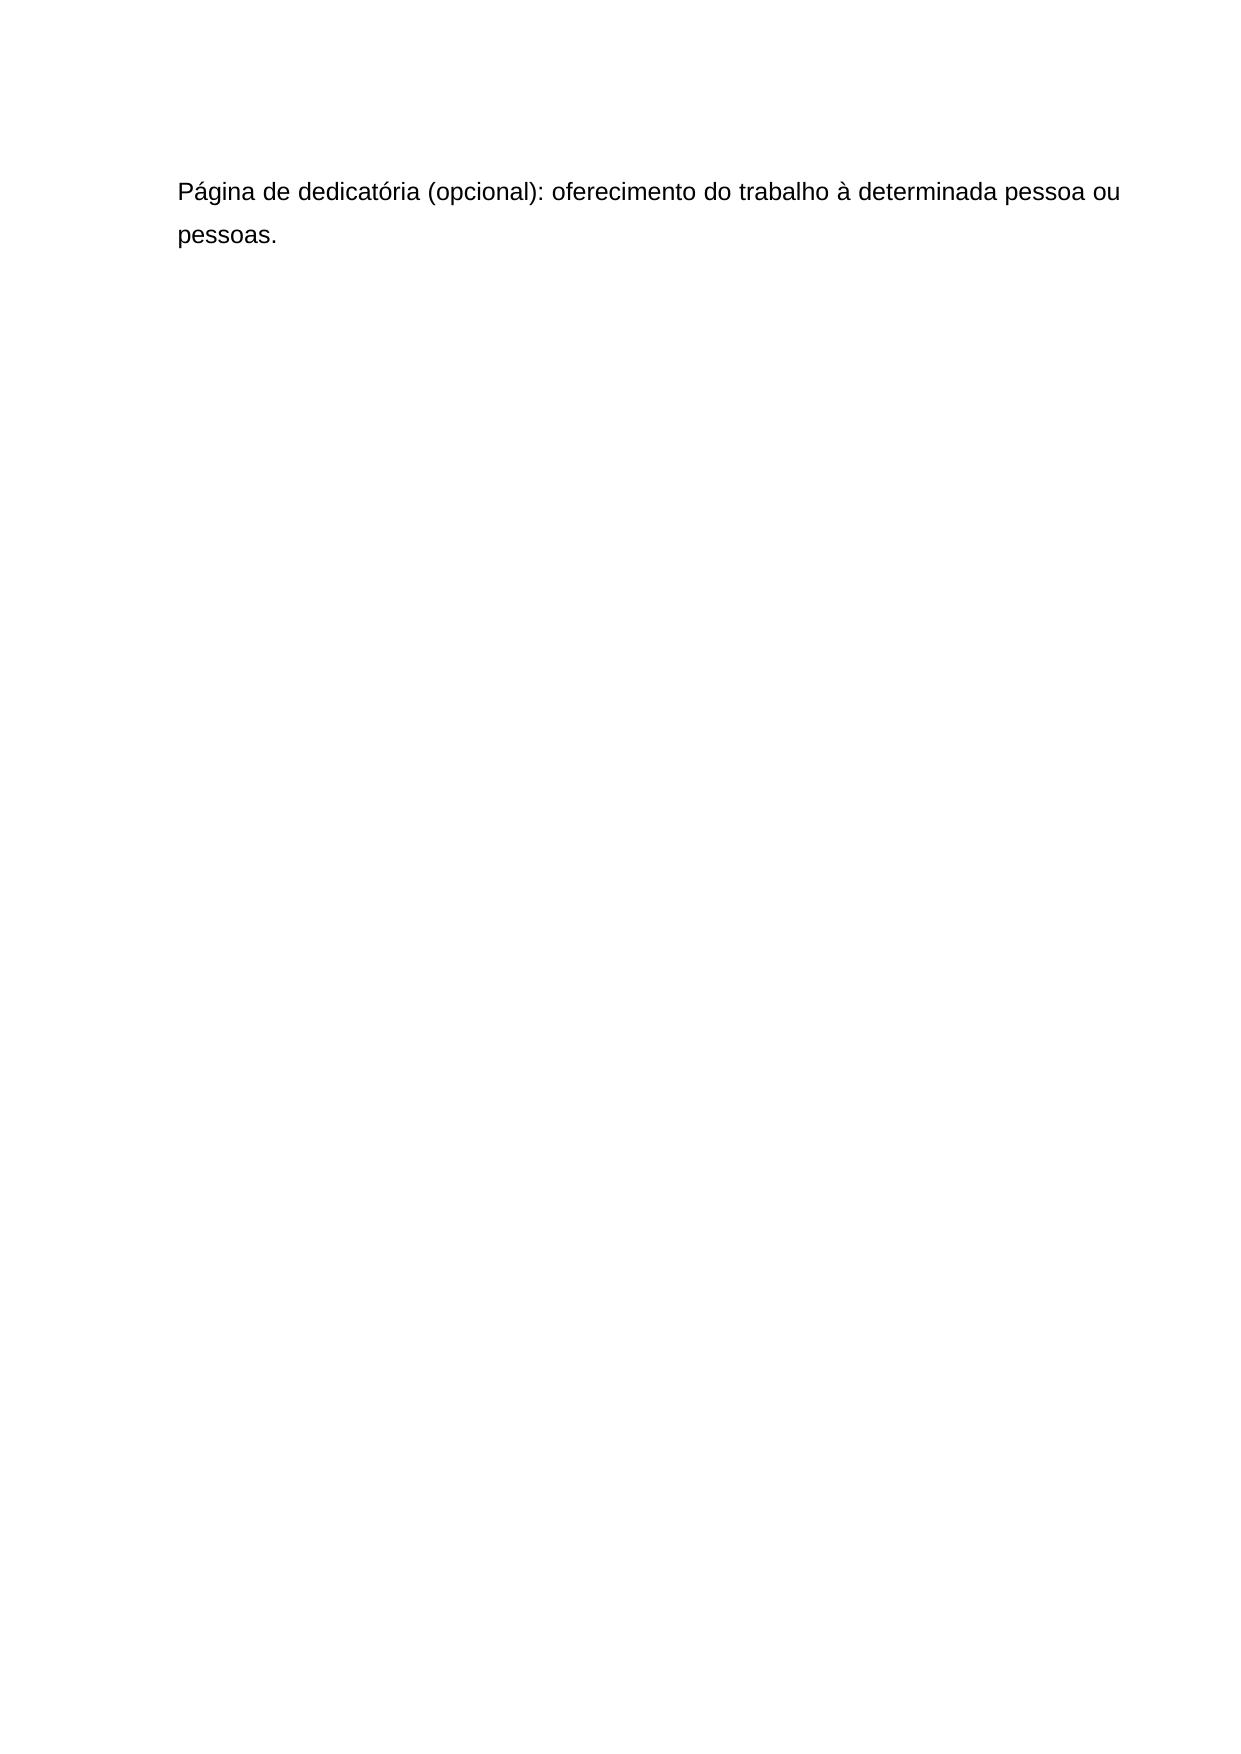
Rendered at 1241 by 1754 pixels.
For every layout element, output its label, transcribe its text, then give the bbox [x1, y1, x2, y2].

text Página de dedicatória (opcional): oferecimento do trabalho à determinada pessoa ou pessoas. [177, 177, 1122, 249]
